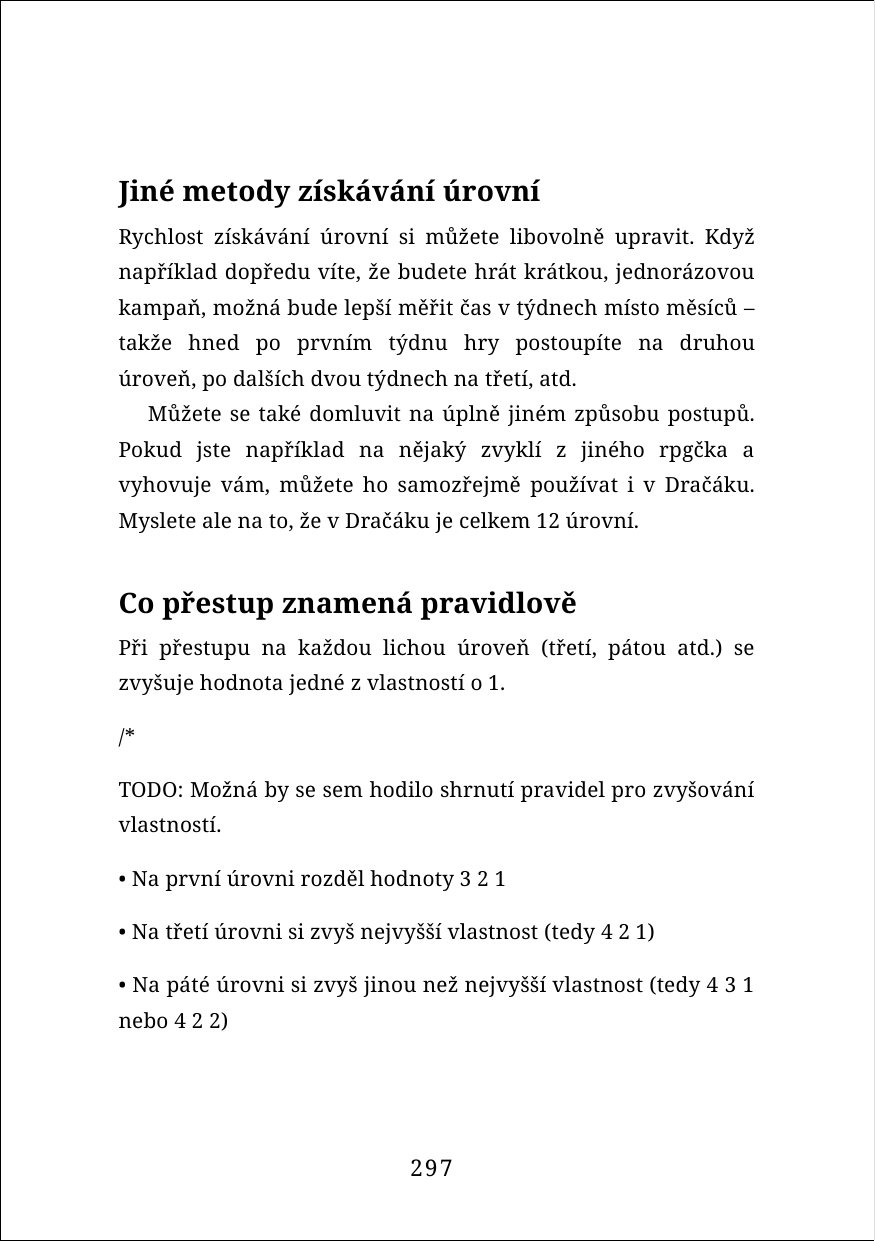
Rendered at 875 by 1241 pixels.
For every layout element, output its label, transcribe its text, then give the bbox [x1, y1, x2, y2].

text • Na páté úrovni si zvyš jinou než nejvyšší vlastnost (tedy 4 3 1 nebo 4 2 2) [118, 970, 756, 1034]
text TODO: Možná by se sem hodilo shrnutí pravidel pro zvyšování vlastností. [118, 775, 756, 839]
text Rychlost získávání úrovní si můžete libovolně upravit. Když například dopředu víte, že budete hrát krátkou, jednorázovou kampaň, možná bude lepší měřit čas v týdnech místo měsíců – takže hned po prvním týdnu hry postoupíte na druhou úroveň, po dalších dvou týdnech na třetí, atd. Můžete se také domluvit na úplně jiném způsobu postupů. Pokud jste například na nějaký zvyklí z jiného rpgčka a vyhovuje vám, můžete ho samozřejmě používat i v Dračáku. Myslete ale na to, že v Dračáku je celkem 12 úrovní. [118, 222, 756, 534]
text Při přestupu na každou lichou úroveň (třetí, pátou atd.) se zvyšuje hodnota jedné z vlastností o 1. [118, 633, 756, 697]
text • Na třetí úrovni si zvyš nejvyšší vlastnost (tedy 4 2 1) [118, 917, 756, 945]
text /* [118, 722, 756, 750]
subtitle Jiné metody získávání úrovní [118, 172, 756, 210]
text • Na první úrovni rozděl hodnoty 3 2 1 [118, 864, 756, 892]
subtitle Co přestup znamená pravidlově [118, 583, 756, 621]
